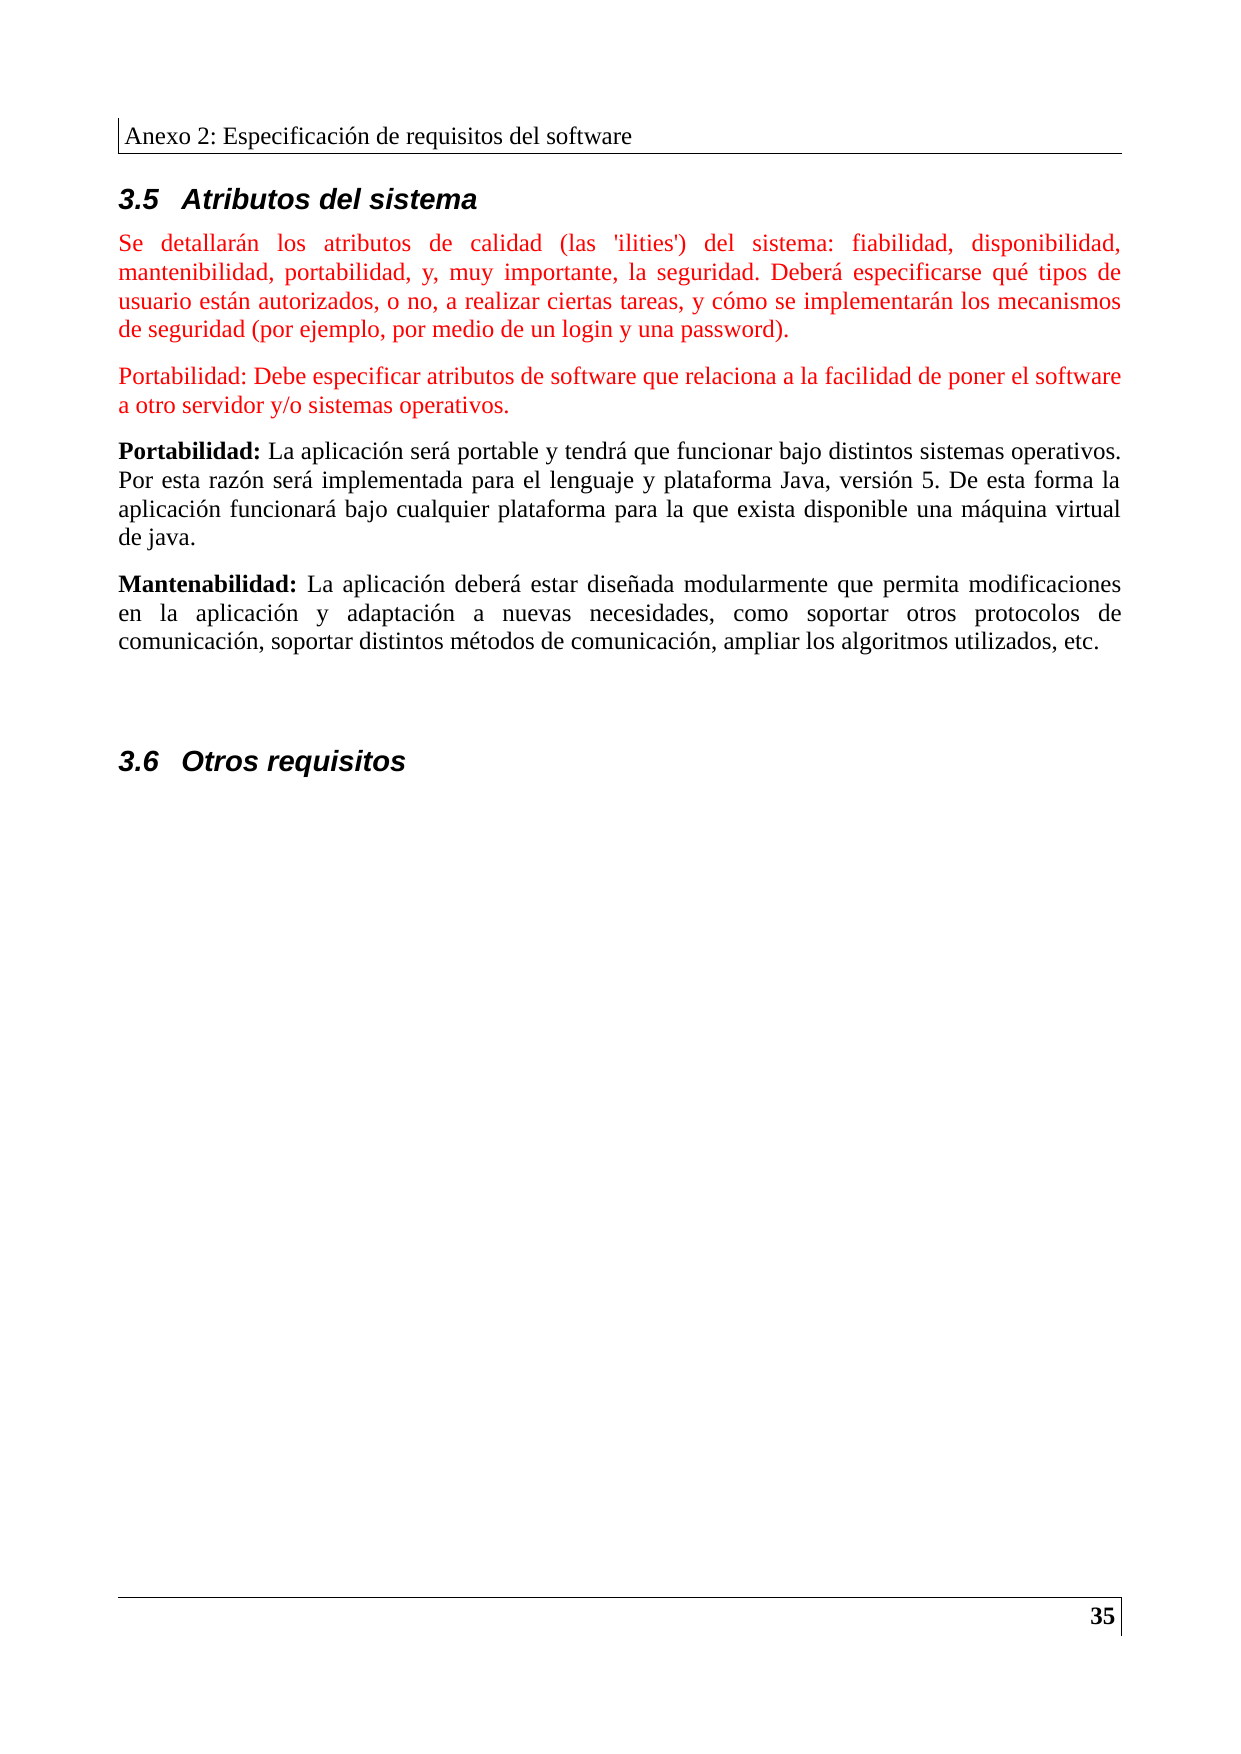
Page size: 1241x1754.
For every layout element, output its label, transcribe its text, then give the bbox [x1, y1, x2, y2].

subtitle Atributos del sistema [118, 182, 1122, 216]
text Mantenabilidad: La aplicación deberá estar diseñada modularmente que permita modificaciones en la aplicación y adaptación a nuevas necesidades, como soportar otros protocolos de comunicación, soportar distintos métodos de comunicación, ampliar los algoritmos utilizados, etc. [118, 569, 1122, 655]
subtitle Otros requisitos [118, 744, 1122, 778]
text Portabilidad: La aplicación será portable y tendrá que funcionar bajo distintos sistemas operativos. Por esta razón será implementada para el lenguaje y plataforma Java, versión 5. De esta forma la aplicación funcionará bajo cualquier plataforma para la que exista disponible una máquina virtual de java. [118, 436, 1122, 551]
text Portabilidad: Debe especificar atributos de software que relaciona a la facilidad de poner el software a otro servidor y/o sistemas operativos. [118, 361, 1122, 418]
text Se detallarán los atributos de calidad (las 'ilities') del sistema: fiabilidad, disponibilidad, mantenibilidad, portabilidad, y, muy importante, la seguridad. Deberá especificarse qué tipos de usuario están autorizados, o no, a realizar ciertas tareas, y cómo se implementarán los mecanismos de seguridad (por ejemplo, por medio de un login y una password). [118, 228, 1122, 343]
